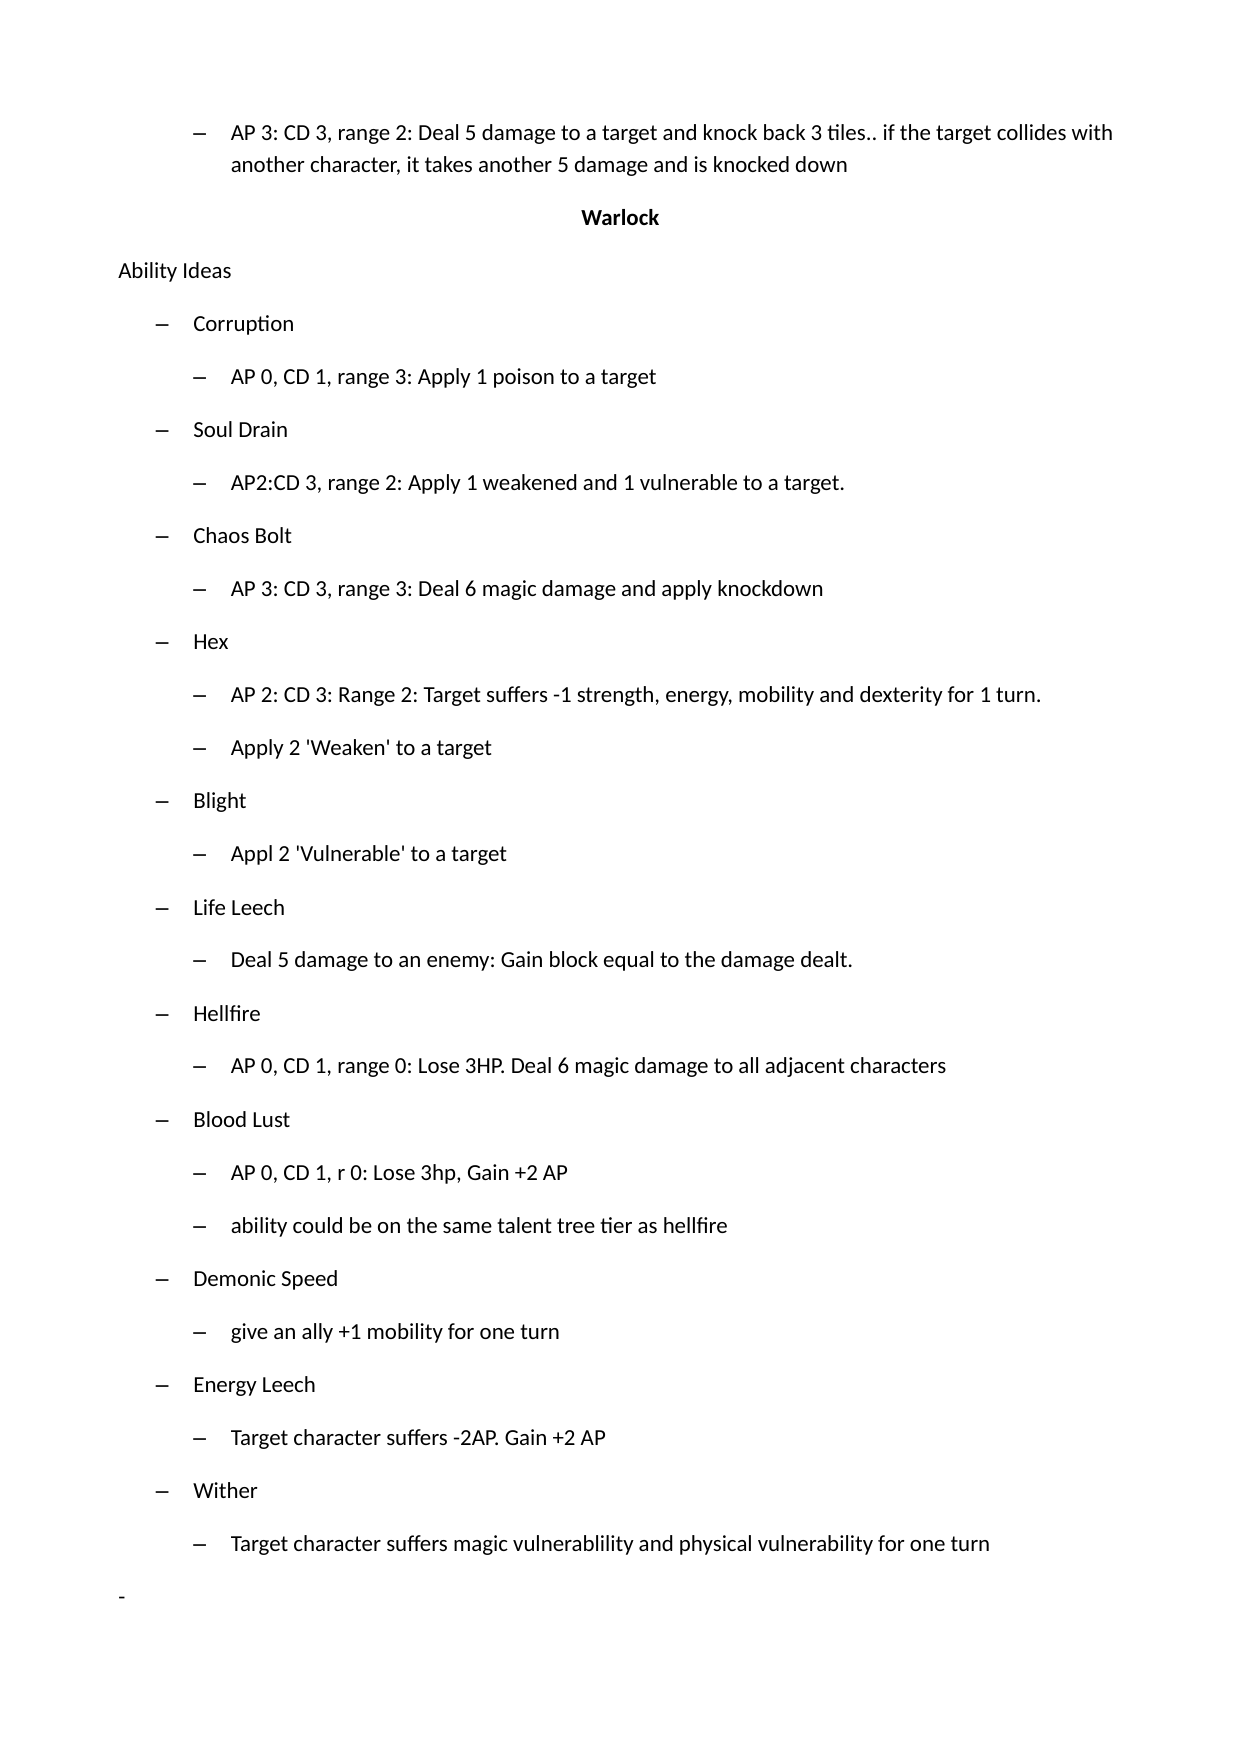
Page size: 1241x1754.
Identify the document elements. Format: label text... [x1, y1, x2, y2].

text Ability Ideas [118, 256, 1122, 284]
list Blood Lust [156, 1105, 1122, 1133]
list Target character suffers magic vulnerablility and physical vulnerability for one turn [193, 1529, 1122, 1557]
list AP 2: CD 3: Range 2: Target suffers -1 strength, energy, mobility and dexterity for 1 turn. [193, 681, 1122, 708]
list AP 3: CD 3, range 3: Deal 6 magic damage and apply knockdown [193, 574, 1122, 602]
list Deal 5 damage to an enemy: Gain block equal to the damage dealt. [193, 946, 1122, 974]
list AP 0, CD 1, r 0: Lose 3hp, Gain +2 AP [193, 1158, 1122, 1186]
list AP 0, CD 1, range 3: Apply 1 poison to a target [193, 362, 1122, 390]
list ability could be on the same talent tree tier as hellfire [193, 1211, 1122, 1239]
list Energy Leech [156, 1370, 1122, 1398]
list AP2:CD 3, range 2: Apply 1 weakened and 1 vulnerable to a target. [193, 468, 1122, 496]
list Hellfire [156, 999, 1122, 1027]
list Appl 2 'Vulnerable' to a target [193, 839, 1122, 868]
list Apply 2 'Weaken' to a target [193, 733, 1122, 762]
list Demonic Speed [156, 1264, 1122, 1292]
text Warlock [118, 203, 1122, 231]
list AP 3: CD 3, range 2: Deal 5 damage to a target and knock back 3 tiles.. if the target collides with another character, it takes another 5 damage and is knocked down [193, 118, 1122, 178]
list Hex [156, 627, 1122, 656]
list Soul Drain [156, 415, 1122, 443]
list Target character suffers -2AP. Gain +2 AP [193, 1423, 1122, 1451]
list give an ally +1 mobility for one turn [193, 1317, 1122, 1345]
list Wither [156, 1476, 1122, 1504]
text - [118, 1582, 1122, 1610]
list AP 0, CD 1, range 0: Lose 3HP. Deal 6 magic damage to all adjacent characters [193, 1052, 1122, 1080]
list Chaos Bolt [156, 521, 1122, 549]
list Blight [156, 787, 1122, 814]
list Corruption [156, 309, 1122, 337]
list Life Leech [156, 893, 1122, 921]
